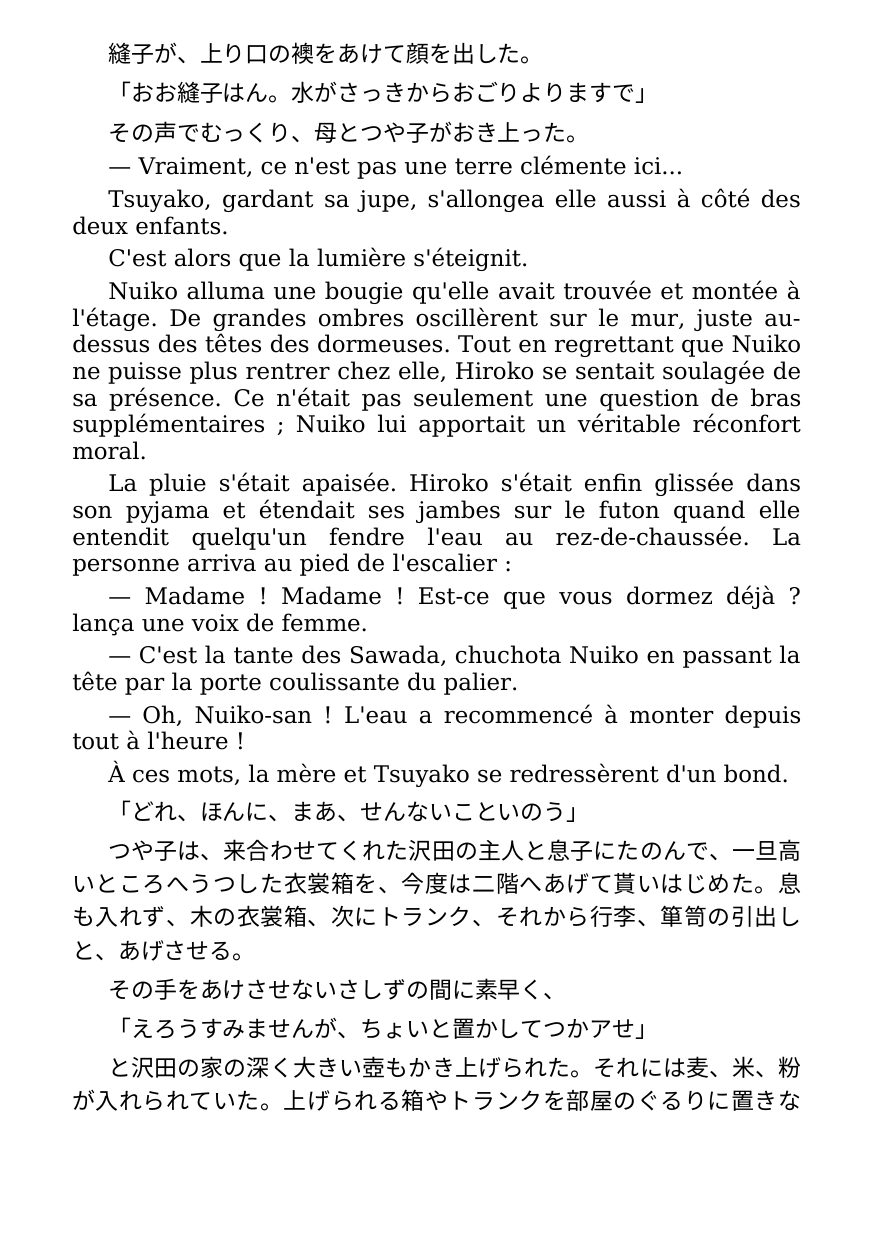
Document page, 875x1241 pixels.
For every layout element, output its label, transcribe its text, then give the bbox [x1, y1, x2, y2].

text — Madame ! Madame ! Est-ce que vous dormez déjà ? lança une voix de femme. [72, 583, 802, 637]
text La pluie s'était apaisée. Hiroko s'était enfin glissée dans son pyjama et étendait ses jambes sur le futon quand elle entendit quelqu'un fendre l'eau au rez-de-chaussée. La personne arriva au pied de l'escalier : [72, 471, 802, 577]
text C'est alors que la lumière s'éteignit. [72, 245, 802, 272]
text その声でむっくり、母とつや子がおき上った。 [72, 114, 802, 148]
text — C'est la tante des Sawada, chuchota Nuiko en passant la tête par la porte coulissante du palier. [72, 642, 802, 696]
text — Oh, Nuiko-san ! L'eau a recommencé à monter depuis tout à l'heure ! [72, 702, 802, 755]
text と沢田の家の深く大きい壺もかき上げられた。それには麦、米、粉が入れられていた。上げられる箱やトランクを部屋のぐるりに置きな [72, 1050, 802, 1116]
text 縫子が、上り口の襖をあけて顔を出した。 [72, 36, 802, 69]
text 「どれ、ほんに、まあ、せんないこといのう」 [72, 794, 802, 827]
text その手をあけさせないさしずの間に素早く、 [72, 972, 802, 1005]
text 「おお縫子はん。水がさっきからおごりよりますで」 [72, 75, 802, 108]
text Nuiko alluma une bougie qu'elle avait trouvée et montée à l'étage. De grandes ombres oscillèrent sur le mur, juste au-dessus des têtes des dormeuses. Tout en regrettant que Nuiko ne puisse plus rentrer chez elle, Hiroko se sentait soulagée de sa présence. Ce n'était pas seulement une question de bras supplémentaires ; Nuiko lui apportait un véritable réconfort moral. [72, 278, 802, 465]
text つや子は、来合わせてくれた沢田の主人と息子にたのんで、一旦高いところへうつした衣裳箱を、今度は二階へあげて貰いはじめた。息も入れず、木の衣裳箱、次にトランク、それから行李、箪笥の引出しと、あげさせる。 [72, 833, 802, 966]
text À ces mots, la mère et Tsuyako se redressèrent d'un bond. [72, 761, 802, 788]
text 「えろうすみませんが、ちょいと置かしてつかアせ」 [72, 1011, 802, 1044]
text — Vraiment, ce n'est pas une terre clémente ici... [72, 153, 802, 180]
text Tsuyako, gardant sa jupe, s'allongea elle aussi à côté des deux enfants. [72, 186, 802, 239]
